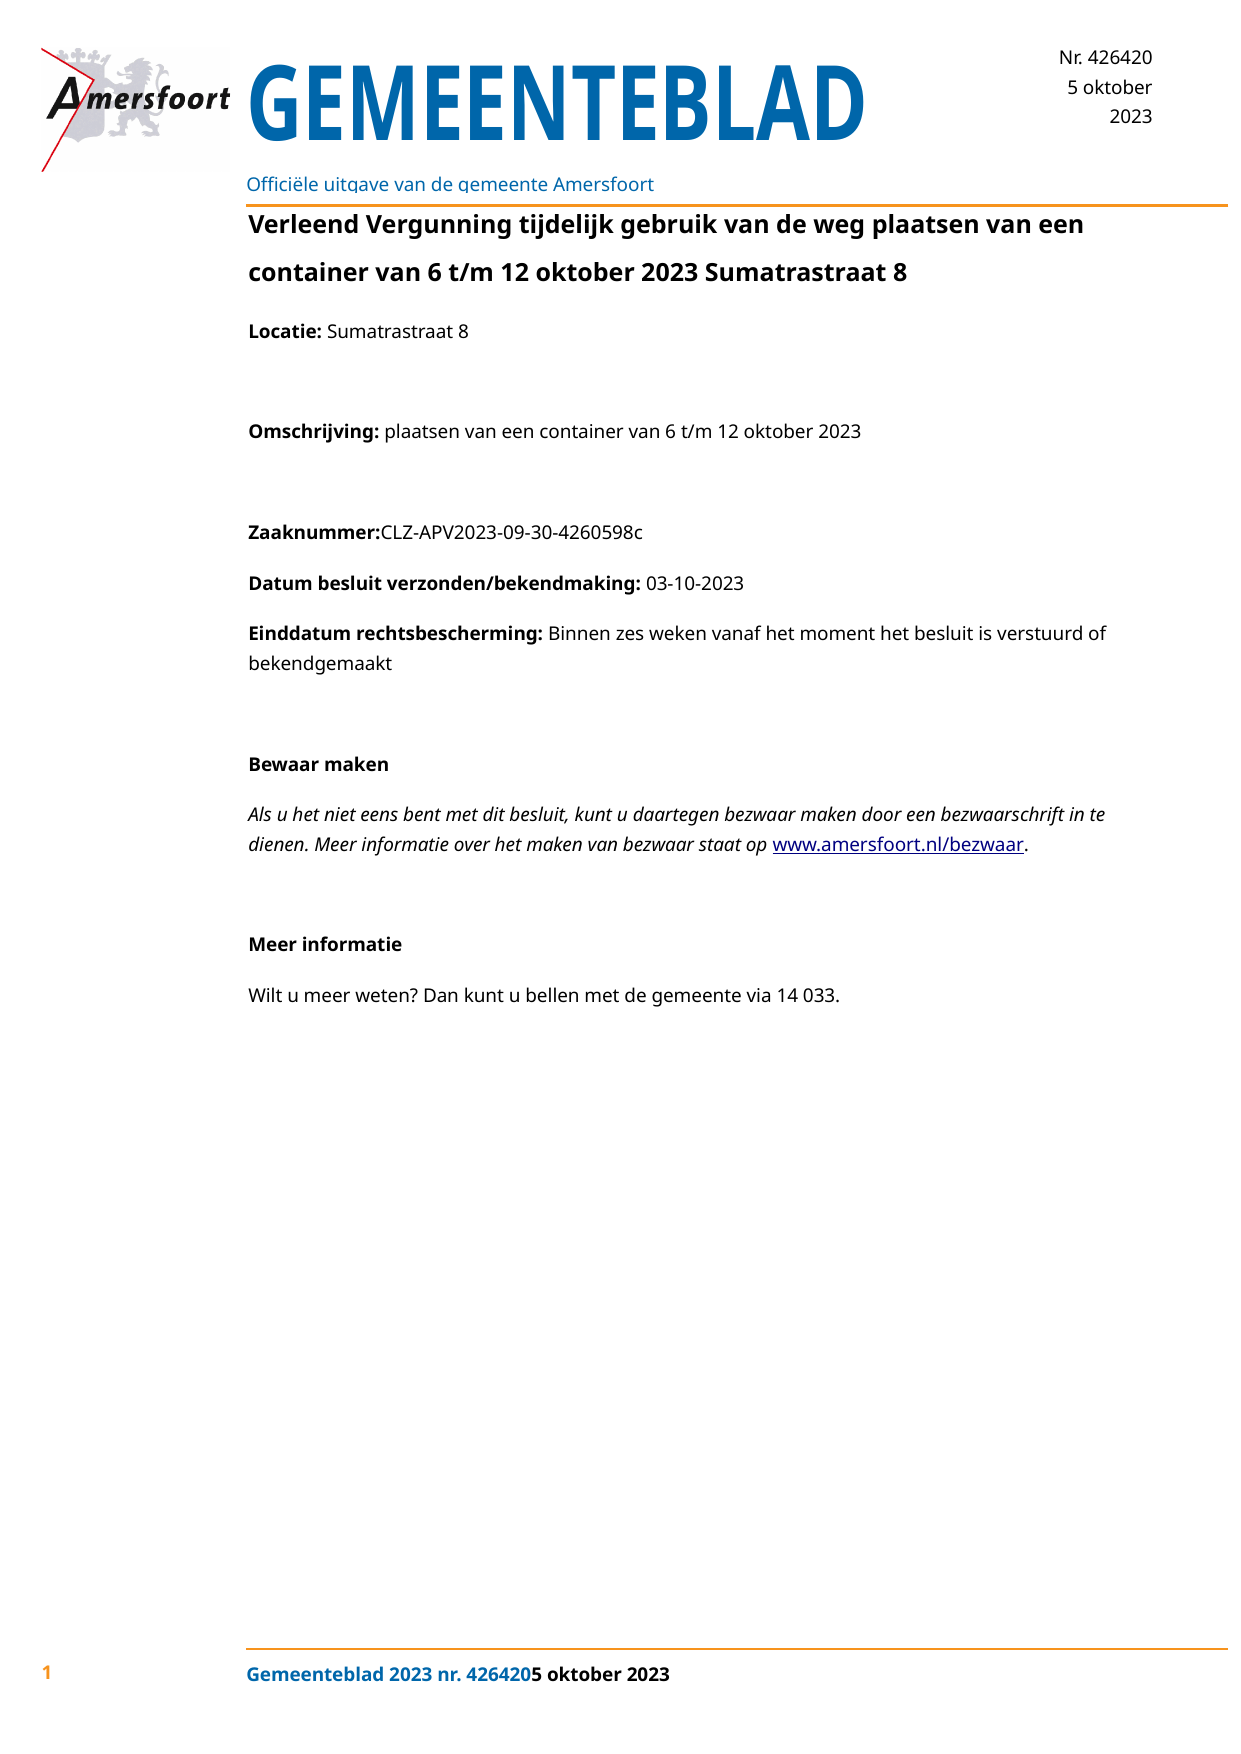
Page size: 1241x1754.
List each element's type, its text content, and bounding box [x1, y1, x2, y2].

text Locatie: Sumatrastraat 8 [248, 318, 1152, 344]
text Als u het niet eens bent met dit besluit, kunt u daartegen bezwaar maken door een bezwaarschrift in te dienen. Meer informatie over het maken van bezwaar staat op www.amersfoort.nl/bezwaar. [248, 801, 1152, 857]
text Meer informatie [248, 932, 1152, 957]
text Bewaar maken [248, 751, 1152, 777]
text Omschrijving: plaatsen van een container van 6 t/m 12 oktober 2023 [248, 419, 1152, 444]
text Zaaknummer:CLZ-APV2023-09-30-4260598c [248, 519, 1152, 545]
text Wilt u meer weten? Dan kunt u bellen met de gemeente via 14 033. [248, 982, 1152, 1008]
text Verleend Vergunning tijdelijk gebruik van de weg plaatsen van een container van 6 t/m 12 oktober 2023 Sumatrastraat 8 [248, 207, 1152, 288]
text Einddatum rechtsbescherming: Binnen zes weken vanaf het moment het besluit is verstuurd of bekendgemaakt [248, 620, 1152, 676]
picture [41, 47, 231, 172]
text Datum besluit verzonden/bekendmaking: 03-10-2023 [248, 570, 1152, 596]
